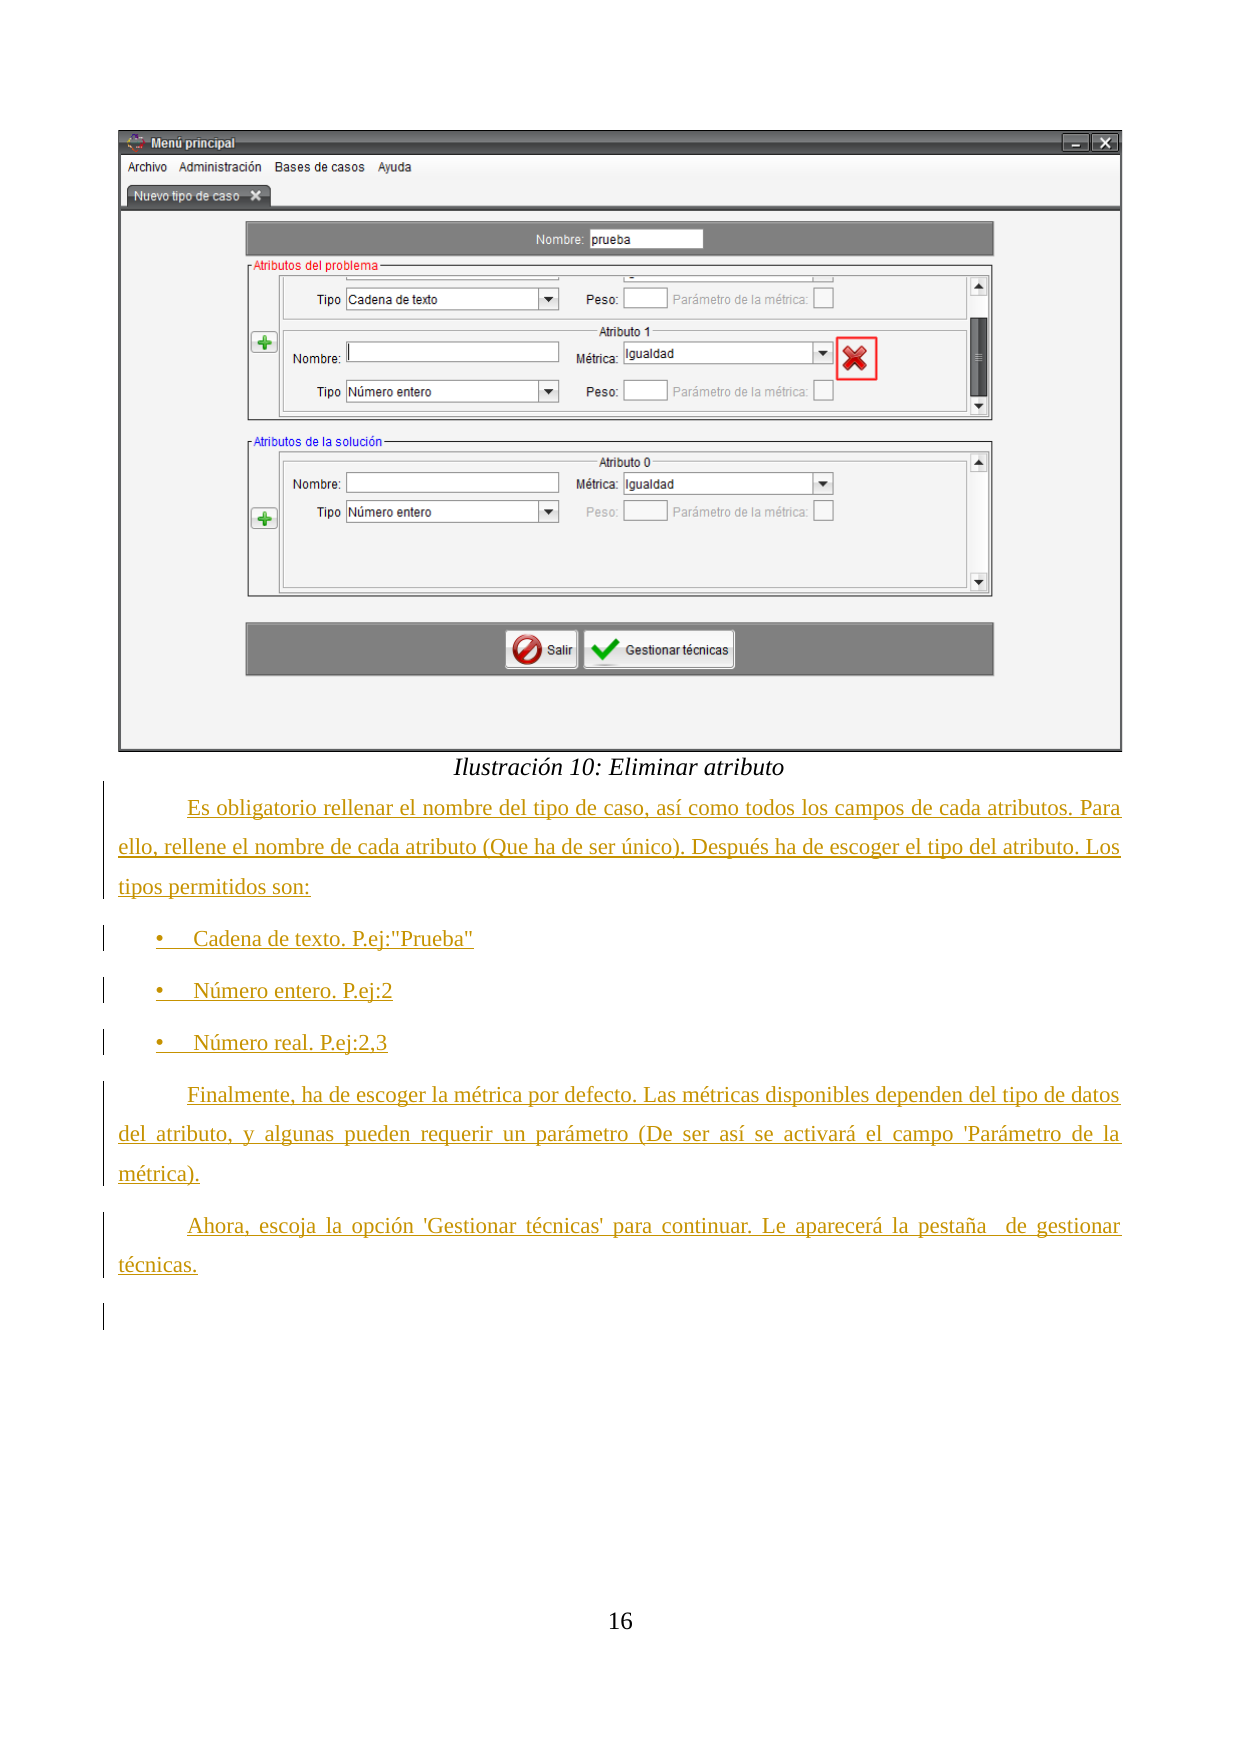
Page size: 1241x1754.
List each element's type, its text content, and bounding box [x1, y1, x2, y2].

list Número entero. P.ej:2 [156, 977, 1122, 1003]
text métrica). [118, 1144, 1122, 1186]
text Ilustración 10: Eliminar atributo [118, 752, 1122, 781]
text Es obligatorio rellenar el nombre del tipo de caso, así como todos los campos de cada atributos. Para ello, rellene el nombre de cada atributo (Que ha de ser único). Después ha de escoger el tipo del atributo. Los tipos permitidos son: [118, 781, 1122, 899]
list Cadena de texto. P.ej:"Prueba" [156, 925, 1122, 951]
list Número real. P.ej:2,3 [156, 1029, 1122, 1055]
text [118, 118, 1122, 130]
text Ahora, escoja la opción 'Gestionar técnicas' para continuar. Le aparecerá la pestaña de gestionar técnicas. [118, 1212, 1122, 1278]
text Finalmente, ha de escoger la métrica por defecto. Las métricas disponibles dependen del tipo de datos del atributo, y algunas pueden requerir un parámetro (De ser así se activará el campo 'Parámetro de la [118, 1081, 1122, 1143]
